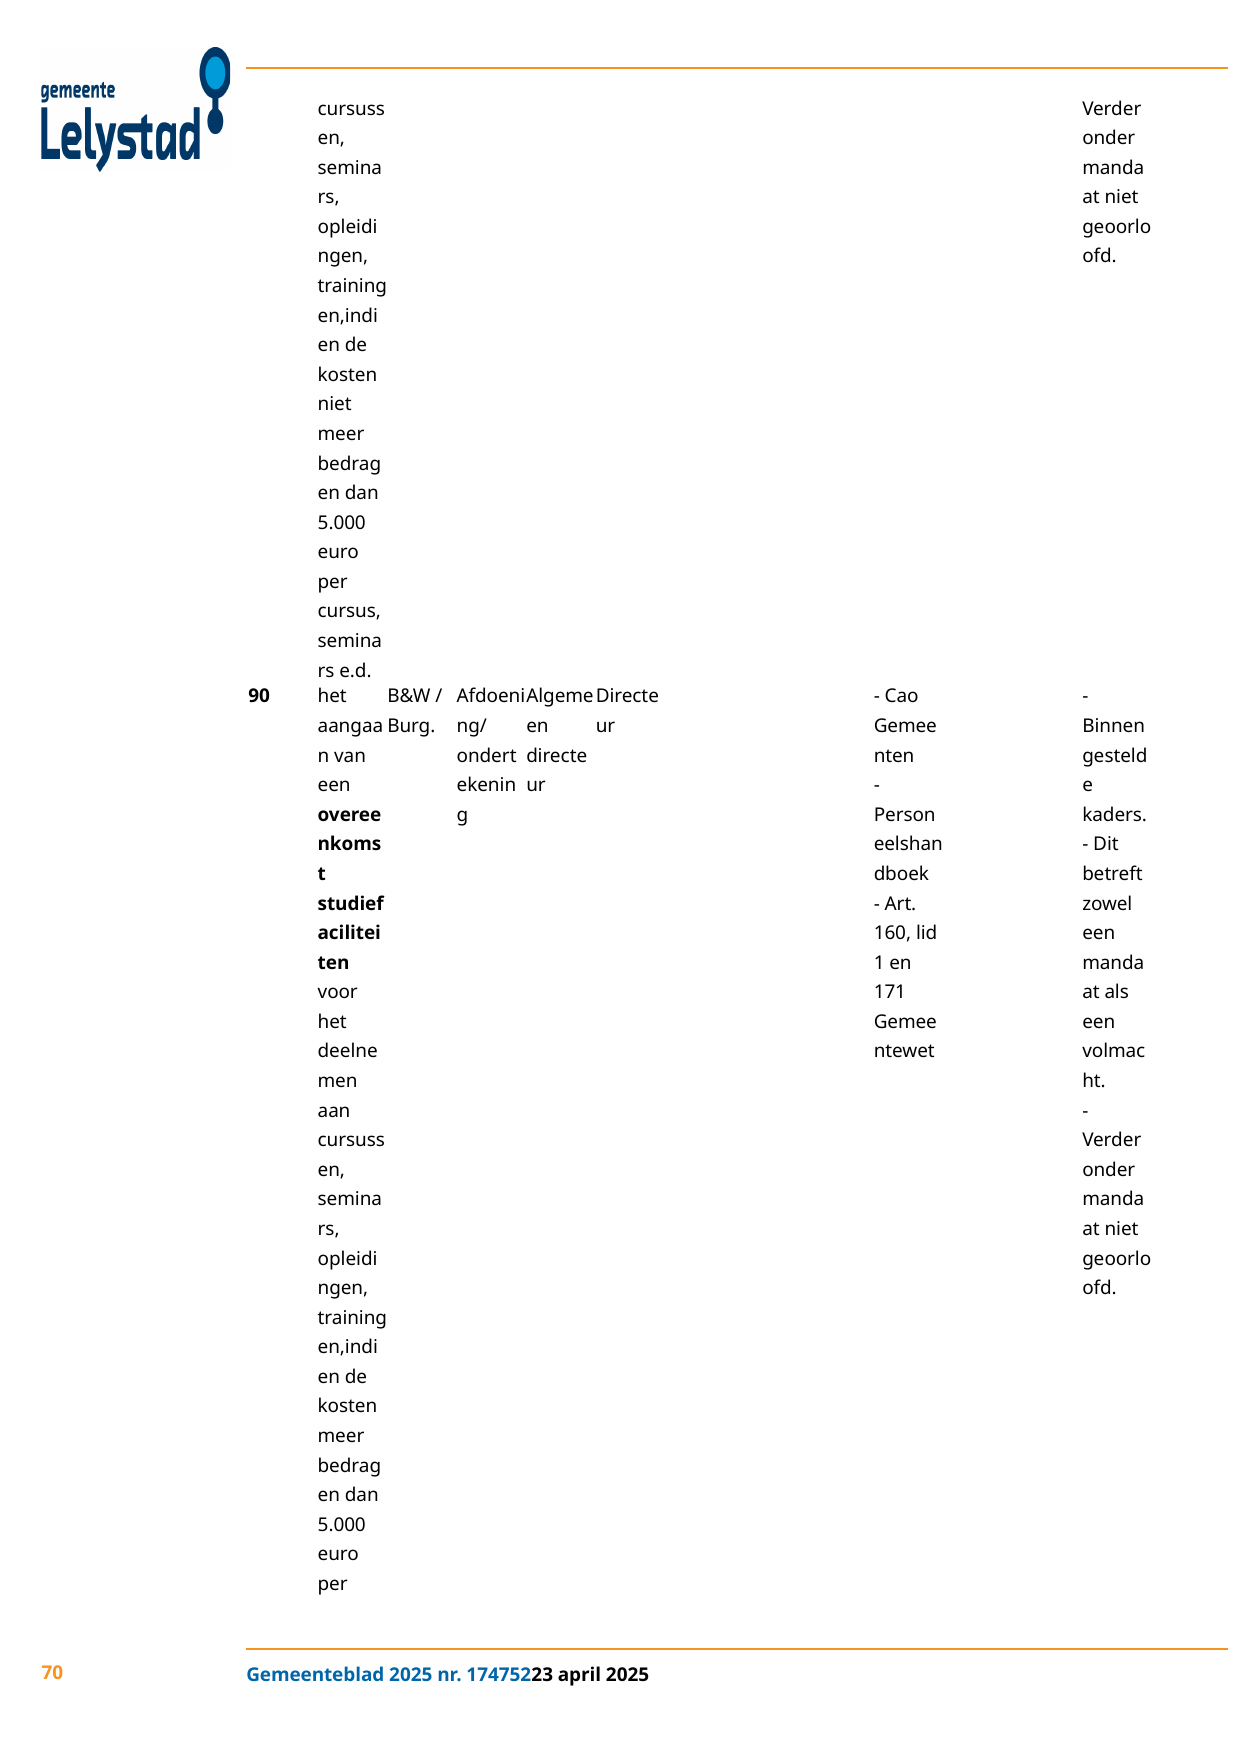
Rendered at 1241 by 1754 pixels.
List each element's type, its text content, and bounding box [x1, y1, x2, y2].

table_cell [456, 95, 526, 683]
table_cell [1013, 95, 1082, 683]
table_cell Directeur [596, 683, 665, 1596]
table_cell [735, 683, 804, 1596]
table_cell [526, 95, 596, 683]
table_cell [665, 683, 734, 1596]
table_cell Afdoening/ondertekening [456, 683, 526, 1596]
table_cell [874, 95, 943, 683]
table_cell B&W / Burg. [387, 683, 456, 1596]
table_cell Algemeen directeur [526, 683, 596, 1596]
table_cell [596, 95, 665, 683]
table_cell - Verder ondermandaat niet geoorloofd. [1082, 95, 1152, 683]
table_cell [943, 683, 1013, 1596]
table_cell [943, 95, 1013, 683]
table_cell cursussen, seminars, opleidingen, trainingen,indien de kosten niet meer bedragen dan 5.000 euro per cursus, seminars e.d. [318, 95, 387, 683]
picture [41, 47, 231, 172]
table_cell [804, 683, 873, 1596]
table_cell [735, 95, 804, 683]
table_cell - Binnen gestelde kaders. - Dit betreft zowel een mandaat als een volmacht. - Verder ondermandaat niet geoorloofd. [1082, 683, 1152, 1596]
table_cell 90 [248, 683, 317, 1596]
table_cell [1013, 683, 1082, 1596]
table_cell - Cao Gemeenten - Personeelshandboek - Art. 160, lid 1 en 171 Gemeentewet [874, 683, 943, 1596]
table_cell [248, 95, 317, 683]
table_cell het aangaan van een overeenkomst studiefaciliteiten voor het deelnemen aan cursussen, seminars, opleidingen, trainingen,indien de kosten meer bedragen dan 5.000 euro per [318, 683, 387, 1596]
table_cell [804, 95, 873, 683]
table_cell [665, 95, 734, 683]
table_cell [387, 95, 456, 683]
